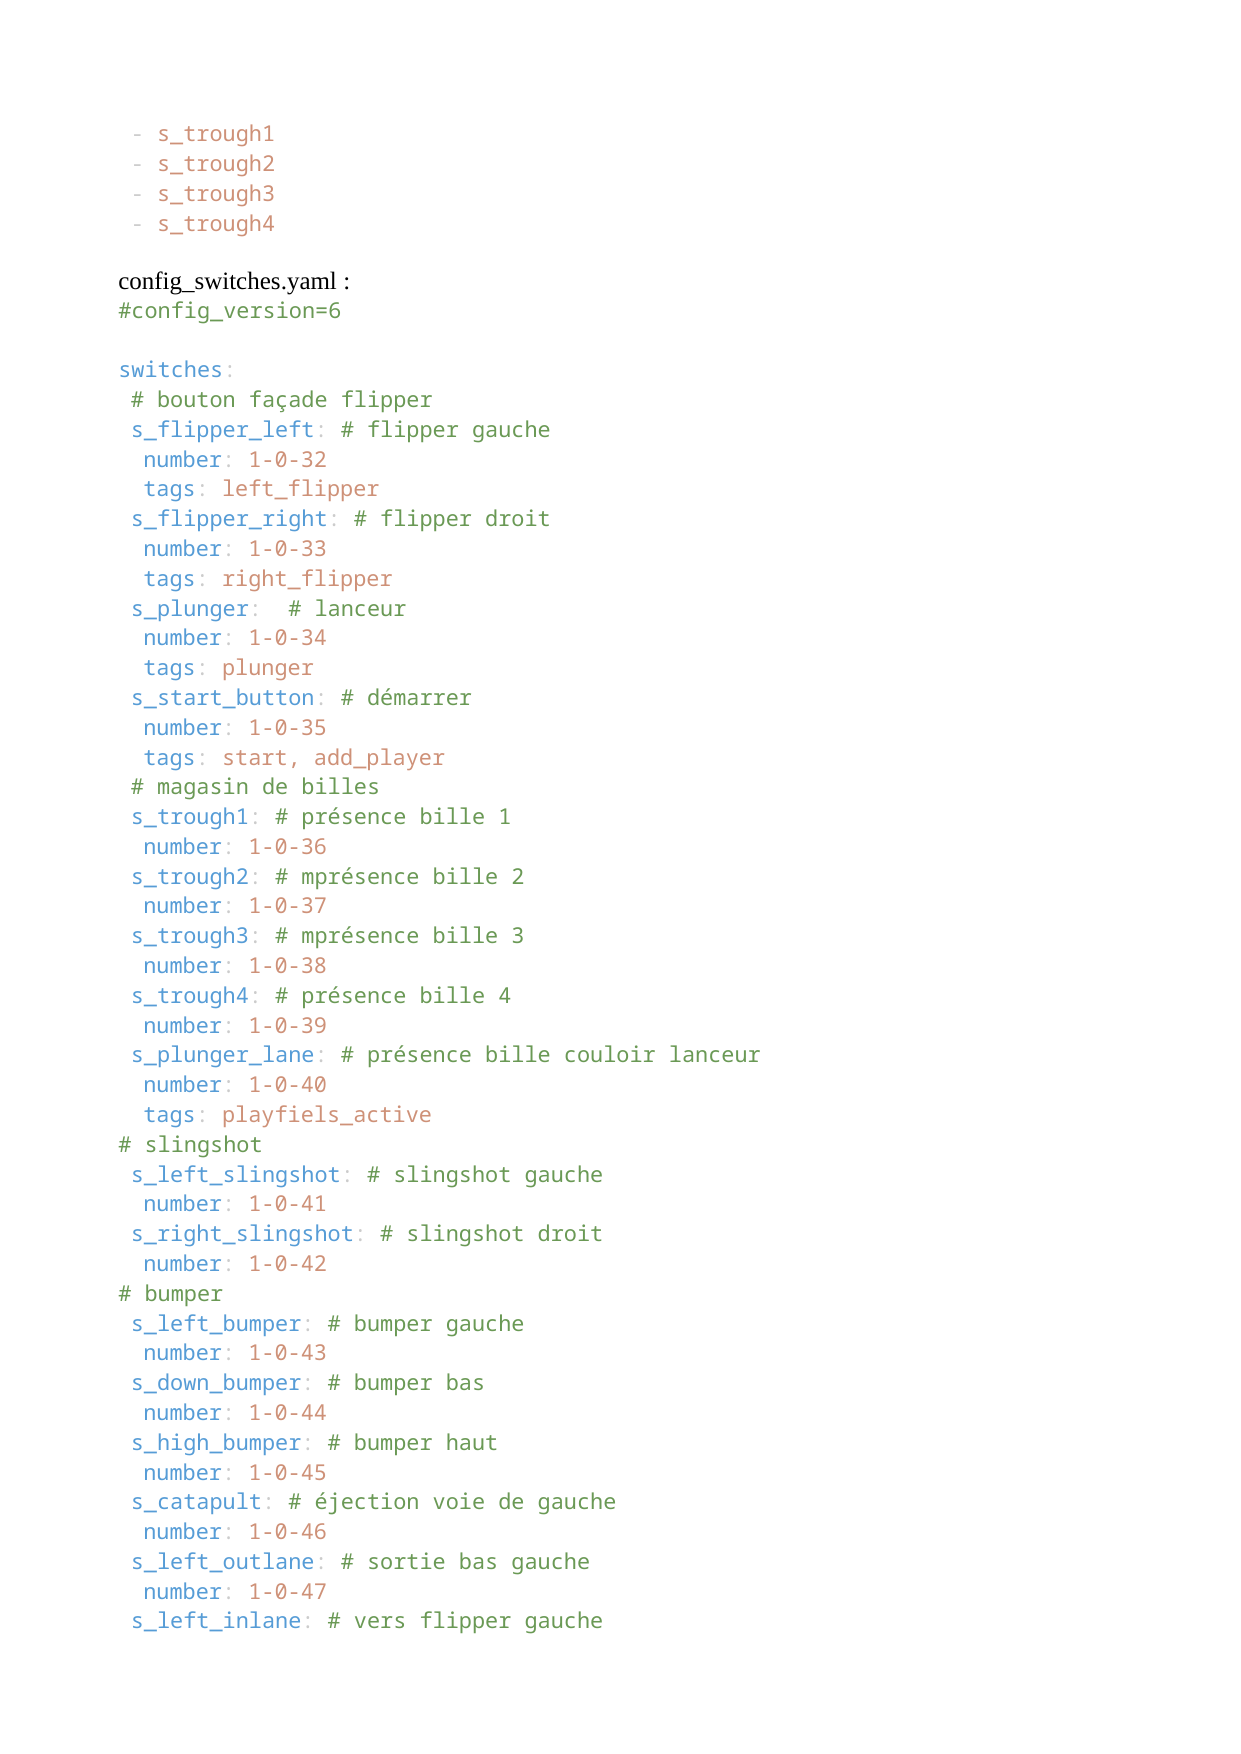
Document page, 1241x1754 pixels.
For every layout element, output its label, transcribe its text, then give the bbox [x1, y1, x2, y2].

text tags: playfiels_active [118, 1099, 1122, 1129]
text number: 1-0-45 [118, 1457, 1122, 1486]
text switches: [118, 354, 1122, 384]
text - s_trough3 [118, 178, 1122, 207]
text #config_version=6 [118, 295, 1122, 324]
text number: 1-0-40 [118, 1069, 1122, 1099]
text s_left_outlane: # sortie bas gauche [118, 1546, 1122, 1576]
text s_down_bumper: # bumper bas [118, 1367, 1122, 1397]
text number: 1-0-47 [118, 1576, 1122, 1606]
text number: 1-0-32 [118, 444, 1122, 473]
text number: 1-0-38 [118, 950, 1122, 980]
text tags: left_flipper [118, 473, 1122, 503]
text - s_trough4 [118, 207, 1122, 237]
text number: 1-0-46 [118, 1516, 1122, 1546]
text s_catapult: # éjection voie de gauche [118, 1486, 1122, 1516]
text number: 1-0-39 [118, 1010, 1122, 1039]
text # magasin de billes [118, 771, 1122, 801]
text s_trough3: # mprésence bille 3 [118, 920, 1122, 950]
text s_left_slingshot: # slingshot gauche [118, 1159, 1122, 1188]
text - s_trough2 [118, 148, 1122, 178]
text # slingshot [118, 1129, 1122, 1159]
text s_high_bumper: # bumper haut [118, 1427, 1122, 1457]
text s_trough1: # présence bille 1 [118, 801, 1122, 831]
text number: 1-0-35 [118, 712, 1122, 742]
text s_plunger: # lanceur [118, 593, 1122, 622]
text config_switches.yaml : [118, 266, 1122, 295]
text number: 1-0-41 [118, 1188, 1122, 1218]
text s_trough2: # mprésence bille 2 [118, 861, 1122, 891]
text s_trough4: # présence bille 4 [118, 980, 1122, 1010]
text s_flipper_right: # flipper droit [118, 503, 1122, 533]
text number: 1-0-33 [118, 533, 1122, 563]
text # bouton façade flipper [118, 384, 1122, 414]
text s_left_bumper: # bumper gauche [118, 1308, 1122, 1337]
text tags: plunger [118, 652, 1122, 682]
text s_start_button: # démarrer [118, 682, 1122, 712]
text number: 1-0-36 [118, 831, 1122, 861]
text number: 1-0-42 [118, 1248, 1122, 1278]
text # bumper [118, 1278, 1122, 1308]
text s_right_slingshot: # slingshot droit [118, 1218, 1122, 1248]
text number: 1-0-43 [118, 1337, 1122, 1367]
text tags: right_flipper [118, 563, 1122, 593]
text number: 1-0-44 [118, 1397, 1122, 1427]
text number: 1-0-34 [118, 622, 1122, 652]
text number: 1-0-37 [118, 891, 1122, 920]
text s_plunger_lane: # présence bille couloir lanceur [118, 1039, 1122, 1069]
text s_left_inlane: # vers flipper gauche [118, 1606, 1122, 1635]
text tags: start, add_player [118, 742, 1122, 771]
text s_flipper_left: # flipper gauche [118, 414, 1122, 444]
text - s_trough1 [118, 118, 1122, 148]
